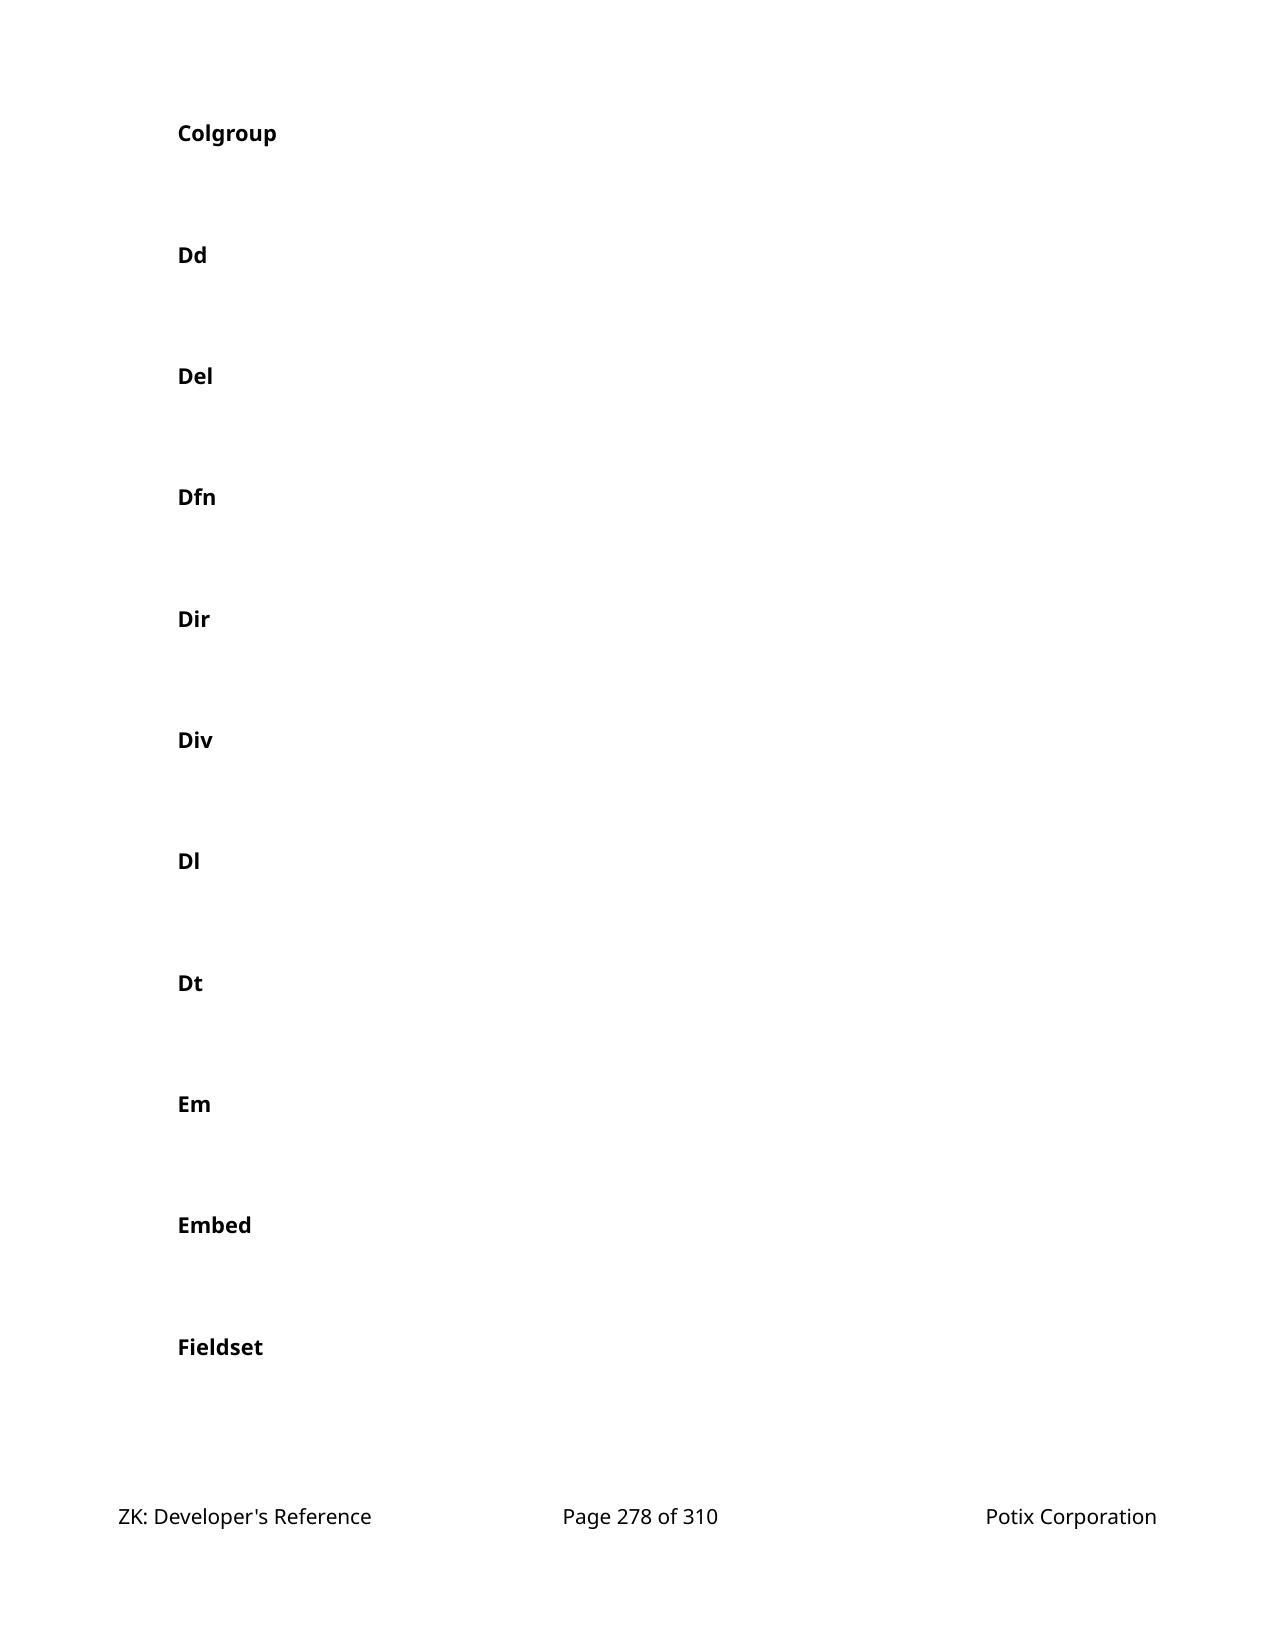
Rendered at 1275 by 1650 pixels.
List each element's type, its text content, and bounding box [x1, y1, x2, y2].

subtitle Div [177, 725, 1157, 755]
subtitle Dt [177, 968, 1157, 998]
subtitle Embed [177, 1210, 1157, 1240]
subtitle Fieldset [177, 1332, 1157, 1362]
subtitle Em [177, 1089, 1157, 1119]
subtitle Dfn [177, 482, 1157, 512]
subtitle Dir [177, 603, 1157, 633]
subtitle Del [177, 361, 1157, 391]
subtitle Colgroup [177, 118, 1157, 148]
subtitle Dl [177, 846, 1157, 876]
subtitle Dd [177, 239, 1157, 269]
